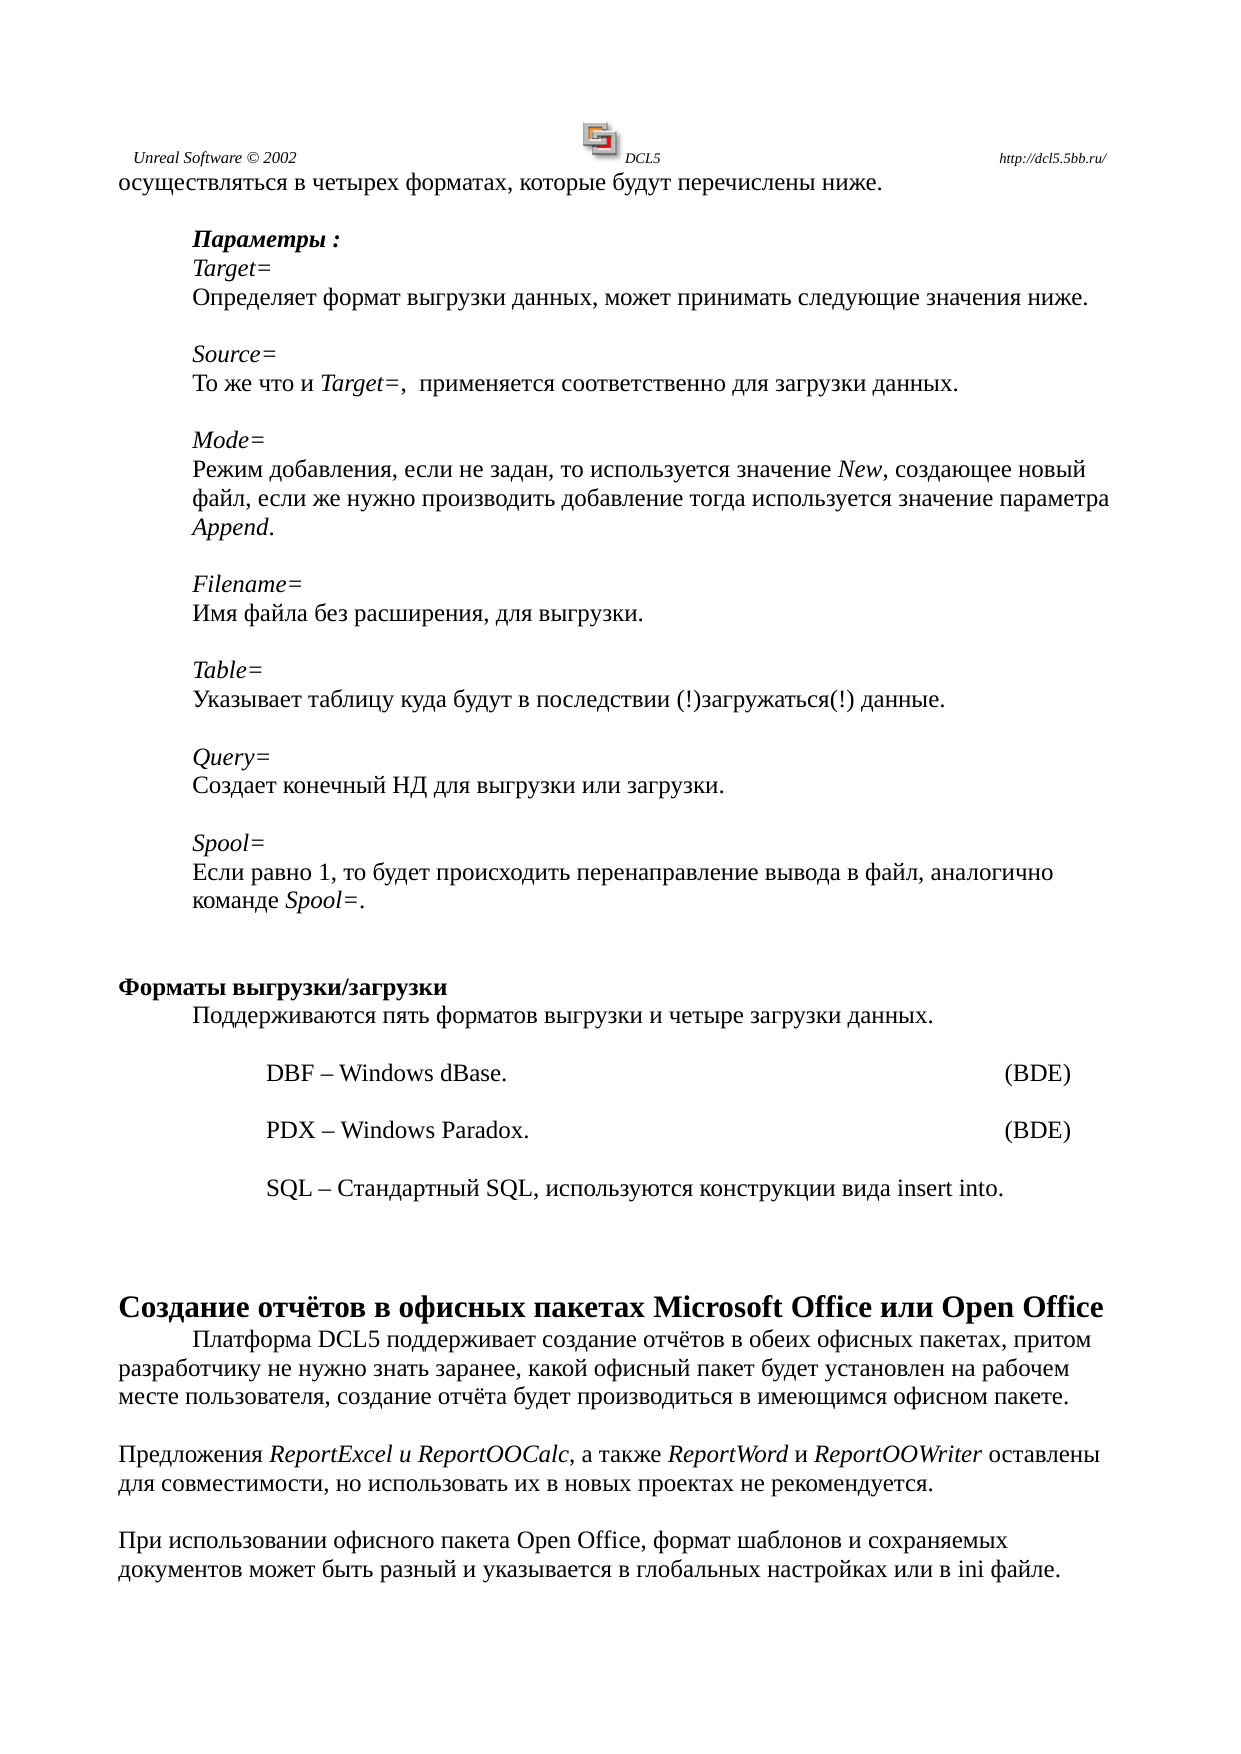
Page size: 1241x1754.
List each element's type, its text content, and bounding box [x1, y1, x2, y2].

text Имя файла без расширения, для выгрузки. [118, 598, 1122, 627]
text Filename= [118, 569, 1122, 598]
text Предложения ReportExcel и ReportOOCalc, а также ReportWord и ReportOOWriter оставлены для совместимости, но использовать их в новых проектах не рекомендуется. [118, 1439, 1122, 1496]
text Spool= [118, 828, 1122, 857]
text Поддерживаются пять форматов выгрузки и четыре загрузки данных. [118, 1000, 1122, 1029]
text SQL – Стандартный SQL, используются конструкции вида insert into. [118, 1173, 1122, 1202]
text Параметры : [118, 224, 1122, 253]
text Режим добавления, если не задан, то используется значение New, создающее новый файл, если же нужно производить добавление тогда используется значение параметра Append. [118, 454, 1122, 540]
text Mode= [118, 425, 1122, 454]
text Платформа DCL5 поддерживает создание отчётов в обеих офисных пакетах, притом разработчику не нужно знать заранее, какой офисный пакет будет установлен на рабочем месте пользователя, создание отчёта будет производиться в имеющимся офисном пакете. [118, 1324, 1122, 1410]
text Форматы выгрузки/загрузки [118, 972, 1122, 1000]
text Source= [118, 339, 1122, 368]
text Указывает таблицу куда будут в последствии (!)загружаться(!) данные. [118, 684, 1122, 713]
text При использовании офисного пакета Open Office, формат шаблонов и сохраняемых документов может быть разный и указывается в глобальных настройках или в ini файле. [118, 1525, 1122, 1583]
text Target= [118, 253, 1122, 282]
text Query= [118, 742, 1122, 770]
text Если равно 1, то будет происходить перенаправление вывода в файл, аналогично команде Spool=. [118, 857, 1122, 914]
text Table= [118, 655, 1122, 684]
text Определяет формат выгрузки данных, может принимать следующие значения ниже. [118, 282, 1122, 310]
text осуществляться в четырех форматах, которые будут перечислены ниже. [118, 167, 1122, 195]
text PDX – Windows Paradox. (BDE) [118, 1115, 1122, 1144]
text Создает конечный НД для выгрузки или загрузки. [118, 770, 1122, 799]
picture [579, 118, 625, 164]
text Создание отчётов в офисных пакетах Microsoft Office или Open Office [118, 1288, 1122, 1324]
text DBF – Windows dBase. (BDE) [118, 1058, 1122, 1087]
text То же что и Target=, применяется соответственно для загрузки данных. [118, 368, 1122, 397]
